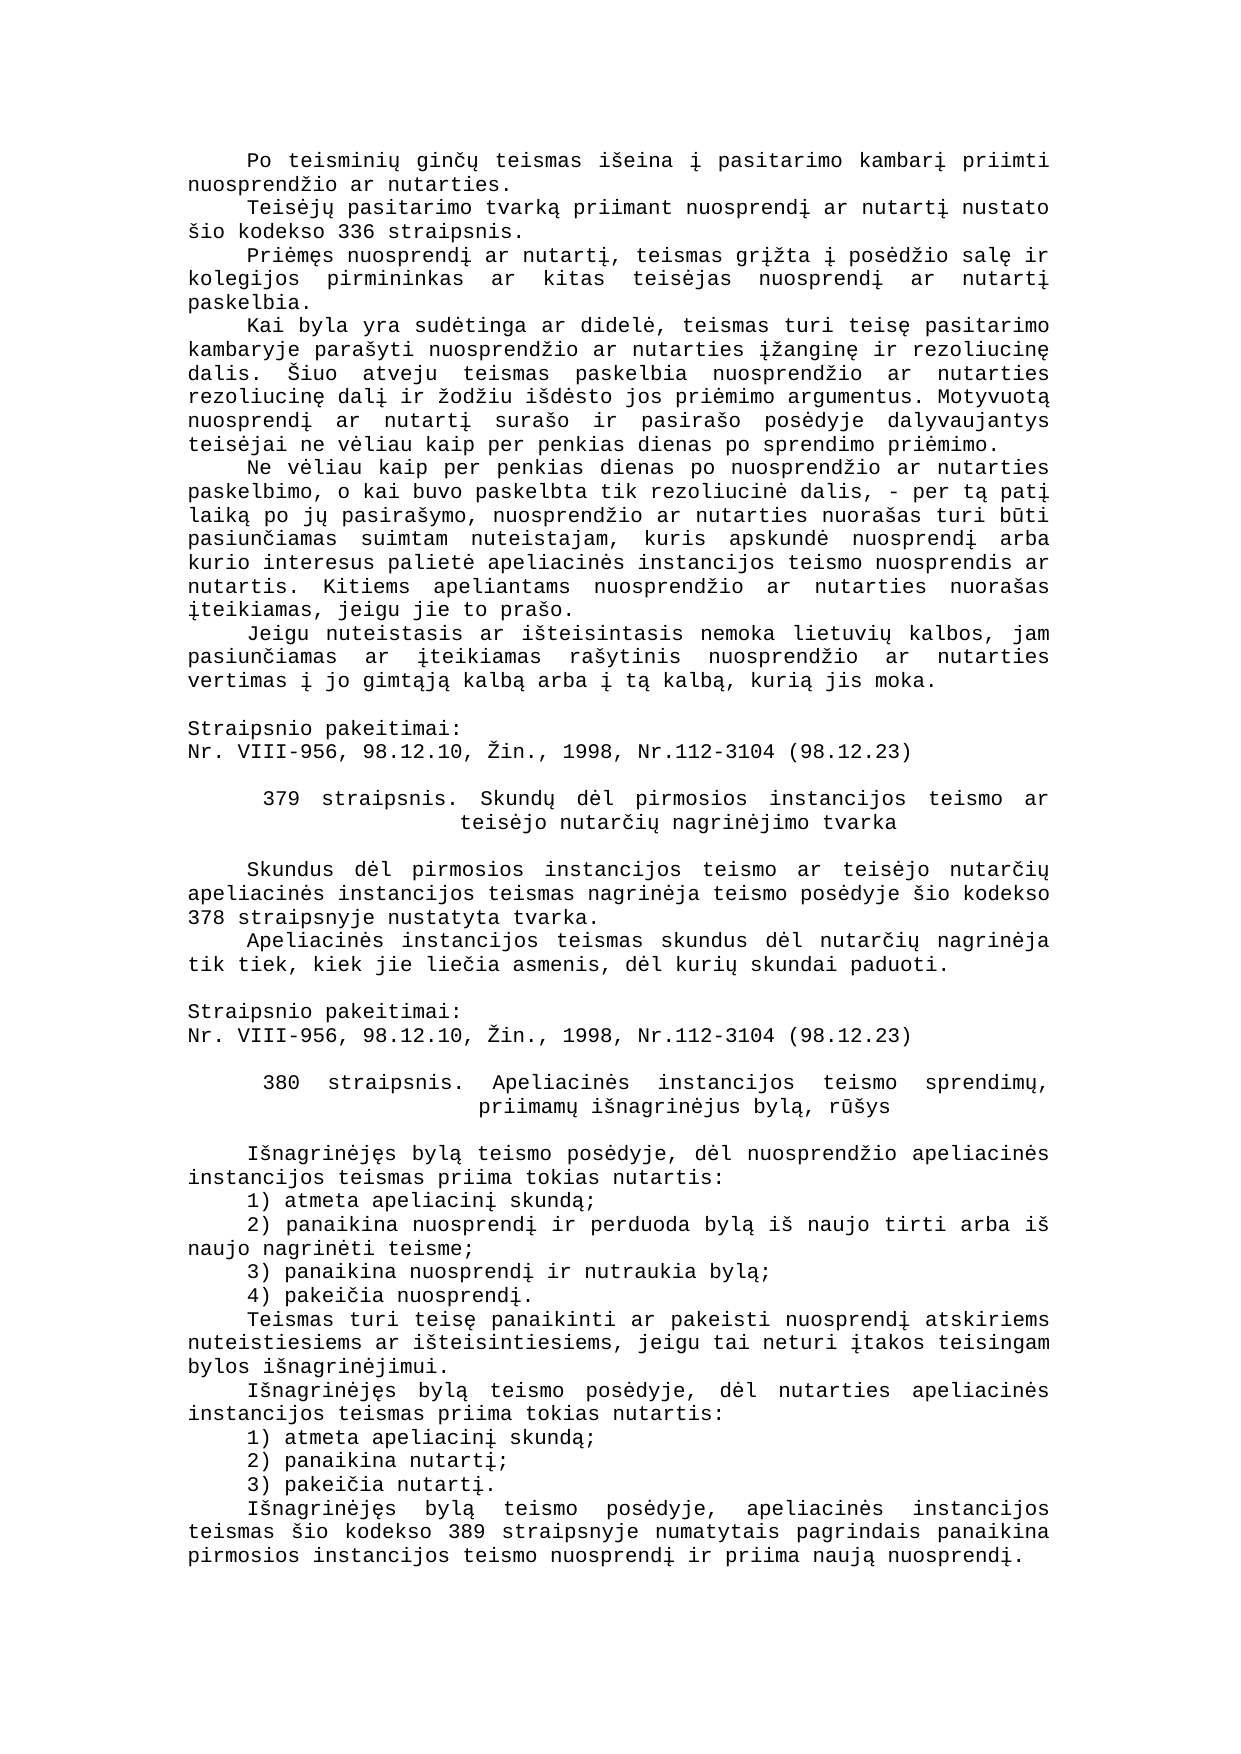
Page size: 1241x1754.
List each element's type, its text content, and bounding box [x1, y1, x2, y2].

text Kai byla yra sudėtinga ar didelė, teismas turi teisę pasitarimo kambaryje parašyti nuosprendžio ar nutarties įžanginę ir rezoliucinę dalis. Šiuo atveju teismas paskelbia nuosprendžio ar nutarties rezoliucinę dalį ir žodžiu išdėsto jos priėmimo argumentus. Motyvuotą nuosprendį ar nutartį surašo ir pasirašo posėdyje dalyvaujantys teisėjai ne vėliau kaip per penkias dienas po sprendimo priėmimo. [187, 316, 1050, 457]
text 379 straipsnis. Skundų dėl pirmosios instancijos teismo ar teisėjo nutarčių nagrinėjimo tvarka [262, 788, 1050, 836]
text 380 straipsnis. Apeliacinės instancijos teismo sprendimų, priimamų išnagrinėjus bylą, rūšys [262, 1072, 1050, 1119]
text 1) atmeta apeliacinį skundą; [187, 1190, 1050, 1214]
text Išnagrinėjęs bylą teismo posėdyje, dėl nutarties apeliacinės instancijos teismas priima tokias nutartis: [187, 1379, 1050, 1427]
text Po teisminių ginčų teismas išeina į pasitarimo kambarį priimti nuosprendžio ar nutarties. [187, 150, 1050, 197]
text Priėmęs nuosprendį ar nutartį, teismas grįžta į posėdžio salę ir kolegijos pirmininkas ar kitas teisėjas nuosprendį ar nutartį paskelbia. [187, 244, 1050, 316]
text 2) panaikina nutartį; [187, 1451, 1050, 1474]
text Nr. VIII-956, 98.12.10, Žin., 1998, Nr.112-3104 (98.12.23) [187, 1025, 1050, 1048]
text Ne vėliau kaip per penkias dienas po nuosprendžio ar nutarties paskelbimo, o kai buvo paskelbta tik rezoliucinė dalis, - per tą patį laiką po jų pasirašymo, nuosprendžio ar nutarties nuorašas turi būti pasiunčiamas suimtam nuteistajam, kuris apskundė nuosprendį arba kurio interesus palietė apeliacinės instancijos teismo nuosprendis ar nutartis. Kitiems apeliantams nuosprendžio ar nutarties nuorašas įteikiamas, jeigu jie to prašo. [187, 457, 1050, 623]
text Išnagrinėjęs bylą teismo posėdyje, dėl nuosprendžio apeliacinės instancijos teismas priima tokias nutartis: [187, 1143, 1050, 1190]
text Išnagrinėjęs bylą teismo posėdyje, apeliacinės instancijos teismas šio kodekso 389 straipsnyje numatytais pagrindais panaikina pirmosios instancijos teismo nuosprendį ir priima naują nuosprendį. [187, 1498, 1050, 1569]
text Apeliacinės instancijos teismas skundus dėl nutarčių nagrinėja tik tiek, kiek jie liečia asmenis, dėl kurių skundai paduoti. [187, 930, 1050, 978]
text 4) pakeičia nuosprendį. [187, 1285, 1050, 1309]
text 3) pakeičia nutartį. [187, 1474, 1050, 1498]
text Straipsnio pakeitimai: [187, 717, 1050, 741]
text Skundus dėl pirmosios instancijos teismo ar teisėjo nutarčių apeliacinės instancijos teismas nagrinėja teismo posėdyje šio kodekso 378 straipsnyje nustatyta tvarka. [187, 859, 1050, 930]
text Teismas turi teisę panaikinti ar pakeisti nuosprendį atskiriems nuteistiesiems ar išteisintiesiems, jeigu tai neturi įtakos teisingam bylos išnagrinėjimui. [187, 1309, 1050, 1379]
text 3) panaikina nuosprendį ir nutraukia bylą; [187, 1261, 1050, 1285]
text Straipsnio pakeitimai: [187, 1001, 1050, 1025]
text Nr. VIII-956, 98.12.10, Žin., 1998, Nr.112-3104 (98.12.23) [187, 741, 1050, 765]
text 1) atmeta apeliacinį skundą; [187, 1427, 1050, 1451]
text 2) panaikina nuosprendį ir perduoda bylą iš naujo tirti arba iš naujo nagrinėti teisme; [187, 1214, 1050, 1261]
text Teisėjų pasitarimo tvarką priimant nuosprendį ar nutartį nustato šio kodekso 336 straipsnis. [187, 197, 1050, 244]
text Jeigu nuteistasis ar išteisintasis nemoka lietuvių kalbos, jam pasiunčiamas ar įteikiamas rašytinis nuosprendžio ar nutarties vertimas į jo gimtąją kalbą arba į tą kalbą, kurią jis moka. [187, 623, 1050, 694]
